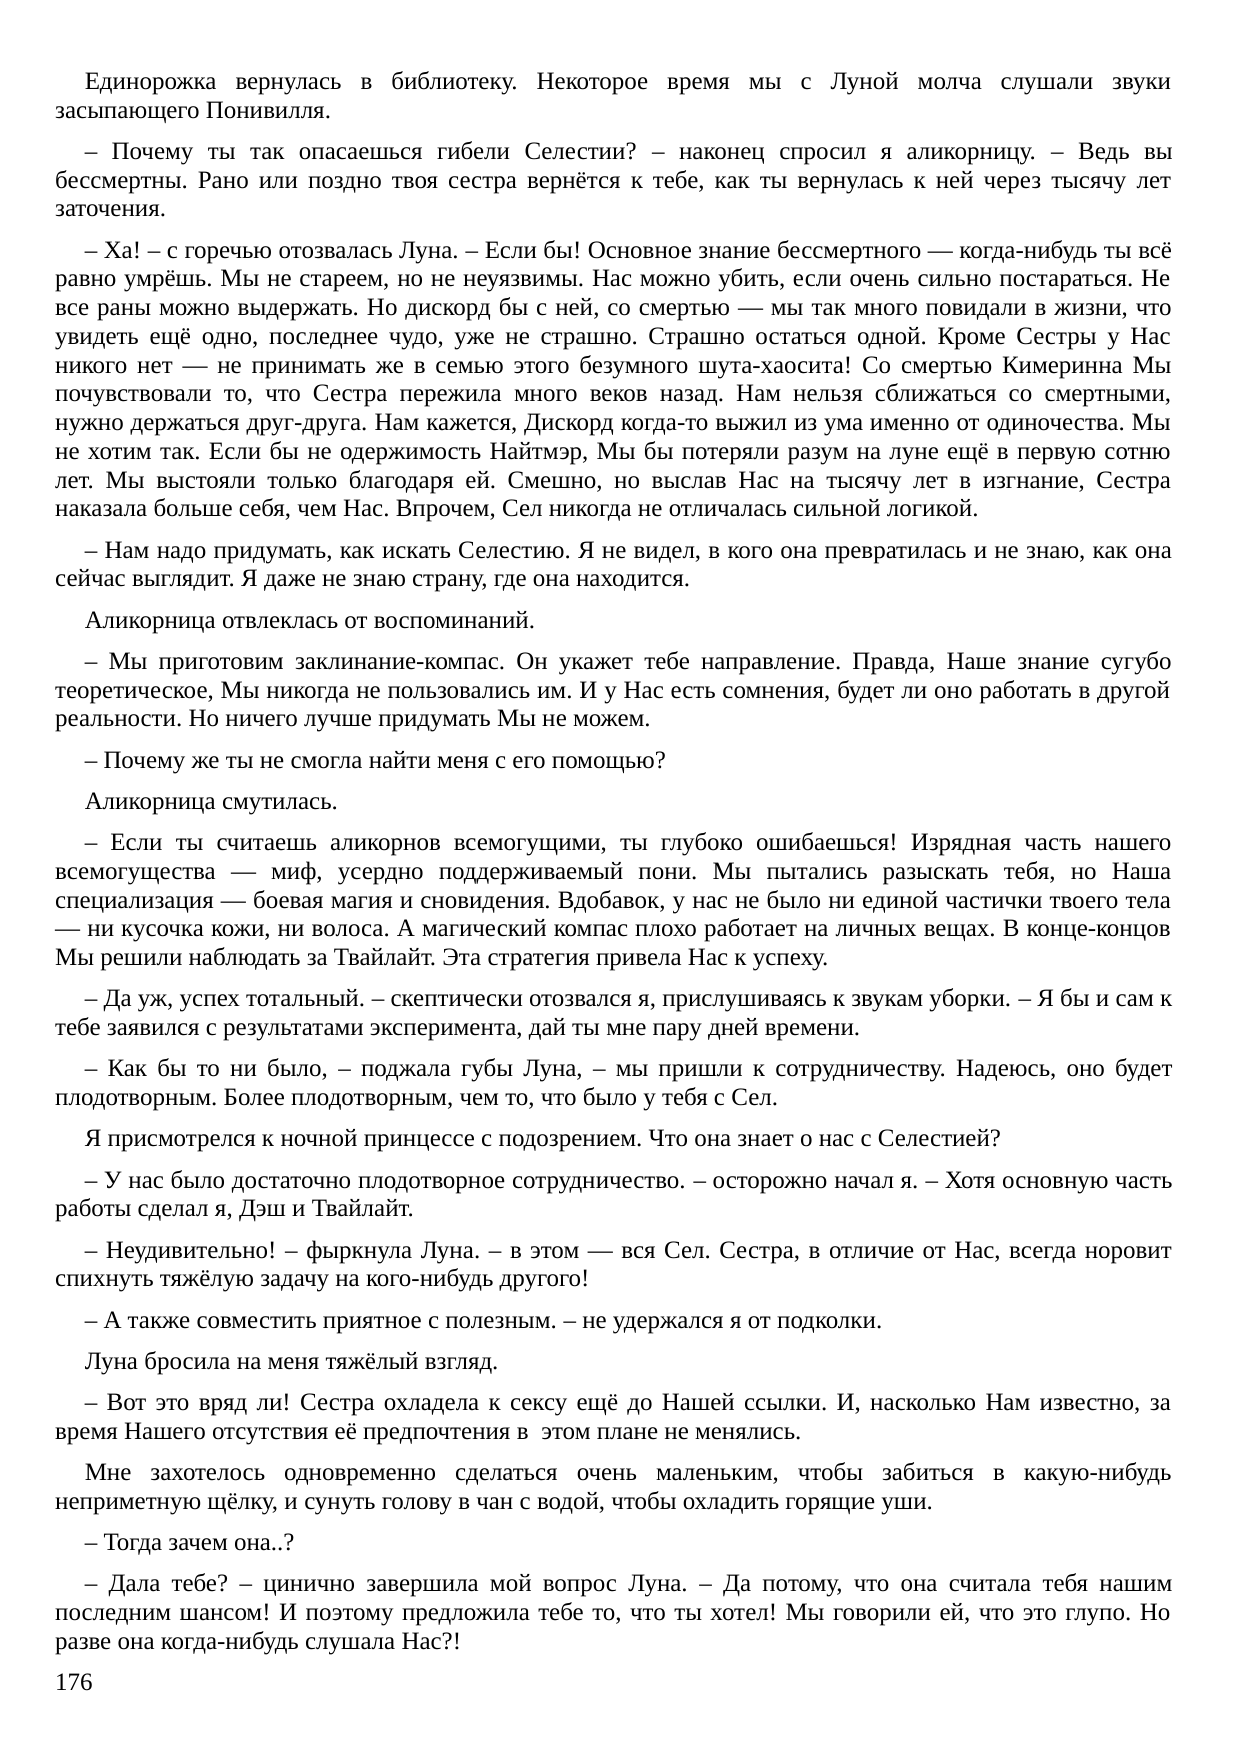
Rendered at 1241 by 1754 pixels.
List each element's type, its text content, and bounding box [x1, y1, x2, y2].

text Единорожка вернулась в библиотеку. Некоторое время мы с Луной молча слушали звуки засыпающего Понивилля. [55, 66, 1173, 123]
text Луна бросила на меня тяжёлый взгляд. [55, 1346, 1173, 1375]
text Аликорница отвлеклась от воспоминаний. [55, 605, 1173, 633]
text – Как бы то ни было, – поджала губы Луна, – мы пришли к сотрудничеству. Надеюсь, оно будет плодотворным. Более плодотворным, чем то, что было у тебя с Сел. [55, 1053, 1173, 1111]
text – Почему же ты не смогла найти меня с его помощью? [55, 745, 1173, 773]
text – Тогда зачем она..? [55, 1527, 1173, 1556]
text – Ха! – с горечью отозвалась Луна. – Если бы! Основное знание бессмертного — когда-нибудь ты всё равно умрёшь. Мы не стареем, но не неуязвимы. Нас можно убить, если очень сильно постараться. Не все раны можно выдержать. Но дискорд бы с ней, со смертью — мы так много повидали в жизни, что увидеть ещё одно, последнее чудо, уже не страшно. Страшно остаться одной. Кроме Сестры у Нас никого нет — не принимать же в семью этого безумного шута-хаосита! Со смертью Кимеринна Мы почувствовали то, что Сестра пережила много веков назад. Нам нельзя сближаться со смертными, нужно держаться друг-друга. Нам кажется, Дискорд когда-то выжил из ума именно от одиночества. Мы не хотим так. Если бы не одержимость Найтмэр, Мы бы потеряли разум на луне ещё в первую сотню лет. Мы выстояли только благодаря ей. Смешно, но выслав Нас на тысячу лет в изгнание, Сестра наказала больше себя, чем Нас. Впрочем, Сел никогда не отличалась сильной логикой. [55, 235, 1173, 522]
text – У нас было достаточно плодотворное сотрудничество. – осторожно начал я. – Хотя основную часть работы сделал я, Дэш и Твайлайт. [55, 1165, 1173, 1222]
text Аликорница смутилась. [55, 786, 1173, 815]
text – Дала тебе? – цинично завершила мой вопрос Луна. – Да потому, что она считала тебя нашим последним шансом! И поэтому предложила тебе то, что ты хотел! Мы говорили ей, что это глупо. Но разве она когда-нибудь слушала Нас?! [55, 1568, 1173, 1655]
text Мне захотелось одновременно сделаться очень маленьким, чтобы забиться в какую-нибудь неприметную щёлку, и сунуть голову в чан с водой, чтобы охладить горящие уши. [55, 1457, 1173, 1515]
text Я присмотрелся к ночной принцессе с подозрением. Что она знает о нас с Селестией? [55, 1123, 1173, 1152]
text – Неудивительно! – фыркнула Луна. – в этом — вся Сел. Сестра, в отличие от Нас, всегда норовит спихнуть тяжёлую задачу на кого-нибудь другого! [55, 1235, 1173, 1292]
text – Почему ты так опасаешься гибели Селестии? – наконец спросил я аликорницу. – Ведь вы бессмертны. Рано или поздно твоя сестра вернётся к тебе, как ты вернулась к ней через тысячу лет заточения. [55, 136, 1173, 222]
text – Мы приготовим заклинание-компас. Он укажет тебе направление. Правда, Наше знание сугубо теоретическое, Мы никогда не пользовались им. И у Нас есть сомнения, будет ли оно работать в другой реальности. Но ничего лучше придумать Мы не можем. [55, 646, 1173, 732]
text – Вот это вряд ли! Сестра охладела к сексу ещё до Нашей ссылки. И, насколько Нам известно, за время Нашего отсутствия её предпочтения в этом плане не менялись. [55, 1387, 1173, 1445]
text – Если ты считаешь аликорнов всемогущими, ты глубоко ошибаешься! Изрядная часть нашего всемогущества — миф, усердно поддерживаемый пони. Мы пытались разыскать тебя, но Наша специализация — боевая магия и сновидения. Вдобавок, у нас не было ни единой частички твоего тела — ни кусочка кожи, ни волоса. А магический компас плохо работает на личных вещах. В конце-концов Мы решили наблюдать за Твайлайт. Эта стратегия привела Нас к успеху. [55, 827, 1173, 971]
text – Нам надо придумать, как искать Селестию. Я не видел, в кого она превратилась и не знаю, как она сейчас выглядит. Я даже не знаю страну, где она находится. [55, 535, 1173, 592]
text – Да уж, успех тотальный. – скептически отозвался я, прислушиваясь к звукам уборки. – Я бы и сам к тебе заявился с результатами эксперимента, дай ты мне пару дней времени. [55, 983, 1173, 1041]
text – А также совместить приятное с полезным. – не удержался я от подколки. [55, 1305, 1173, 1333]
